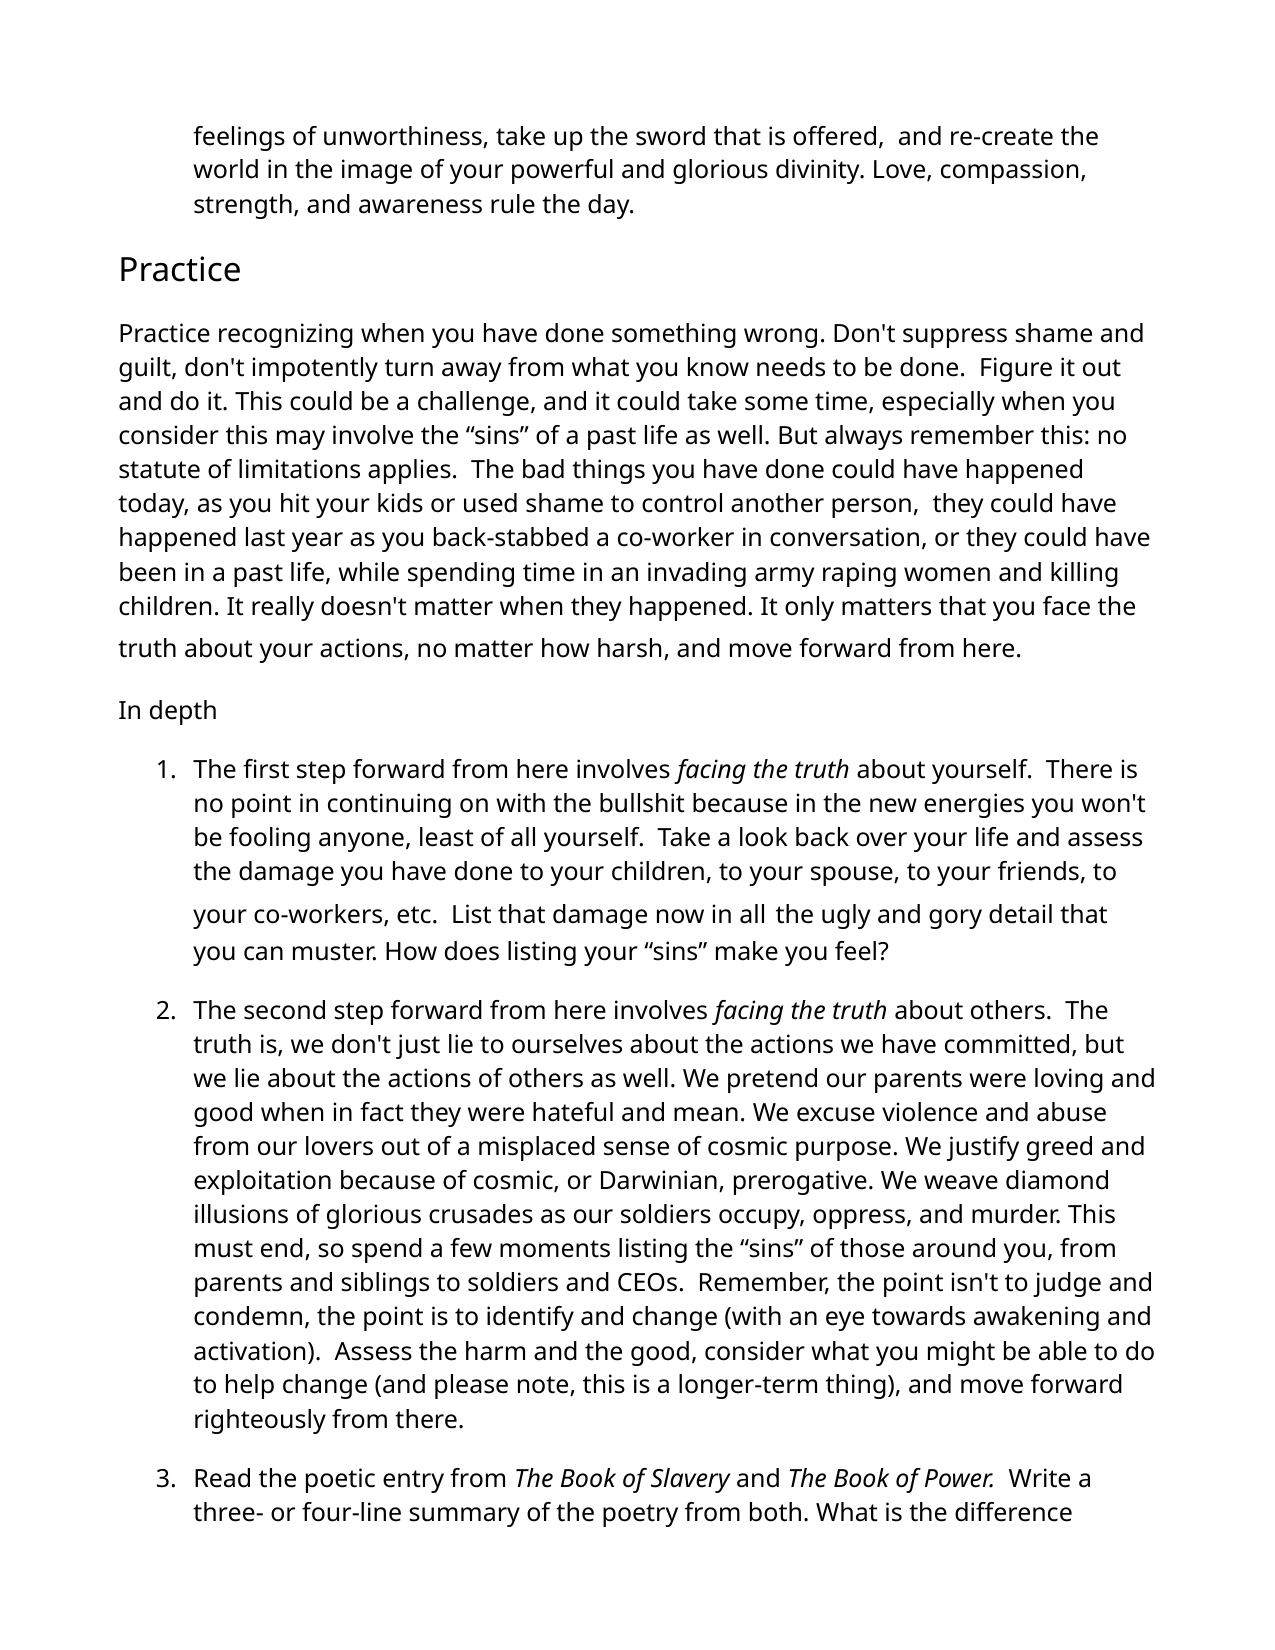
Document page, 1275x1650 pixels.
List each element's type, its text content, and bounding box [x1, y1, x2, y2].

list Read the poetic entry from The Book of Slavery and The Book of Power. Write a three- or four-line summary of the poetry from both. What is the difference [156, 1460, 1157, 1528]
list The second step forward from here involves facing the truth about others. The truth is, we don't just lie to ourselves about the actions we have committed, but we lie about the actions of others as well. We pretend our parents were loving and good when in fact they were hateful and mean. We excuse violence and abuse from our lovers out of a misplaced sense of cosmic purpose. We justify greed and exploitation because of cosmic, or Darwinian, prerogative. We weave diamond illusions of glorious crusades as our soldiers occupy, oppress, and murder. This must end, so spend a few moments listing the “sins” of those around you, from parents and siblings to soldiers and CEOs. Remember, the point isn't to judge and condemn, the point is to identify and change (with an eye towards awakening and activation). Assess the harm and the good, consider what you might be able to do to help change (and please note, this is a longer-term thing), and move forward righteously from there. [156, 992, 1157, 1435]
subtitle Practice [118, 245, 1157, 291]
subtitle In depth [118, 693, 1157, 727]
list The first step forward from here involves facing the truth about yourself. There is no point in continuing on with the bullshit because in the new energies you won't be fooling anyone, least of all yourself. Take a look back over your life and assess the damage you have done to your children, to your spouse, to your friends, to your co-workers, etc. List that damage now in all the ugly and gory detail that you can muster. How does listing your “sins” make you feel? [156, 752, 1157, 967]
text Practice recognizing when you have done something wrong. Don't suppress shame and guilt, don't impotently turn away from what you know needs to be done. Figure it out and do it. This could be a challenge, and it could take some time, especially when you consider this may involve the “sins” of a past life as well. But always remember this: no statute of limitations applies. The bad things you have done could have happened today, as you hit your kids or used shame to control another person, they could have happened last year as you back-stabbed a co-worker in conversation, or they could have been in a past life, while spending time in an invading army raping women and killing children. It really doesn't matter when they happened. It only matters that you face the truth about your actions, no matter how harsh, and move forward from here. [118, 316, 1157, 668]
list feelings of unworthiness, take up the sword that is offered, and re-create the world in the image of your powerful and glorious divinity. Love, compassion, strength, and awareness rule the day. [156, 118, 1157, 220]
